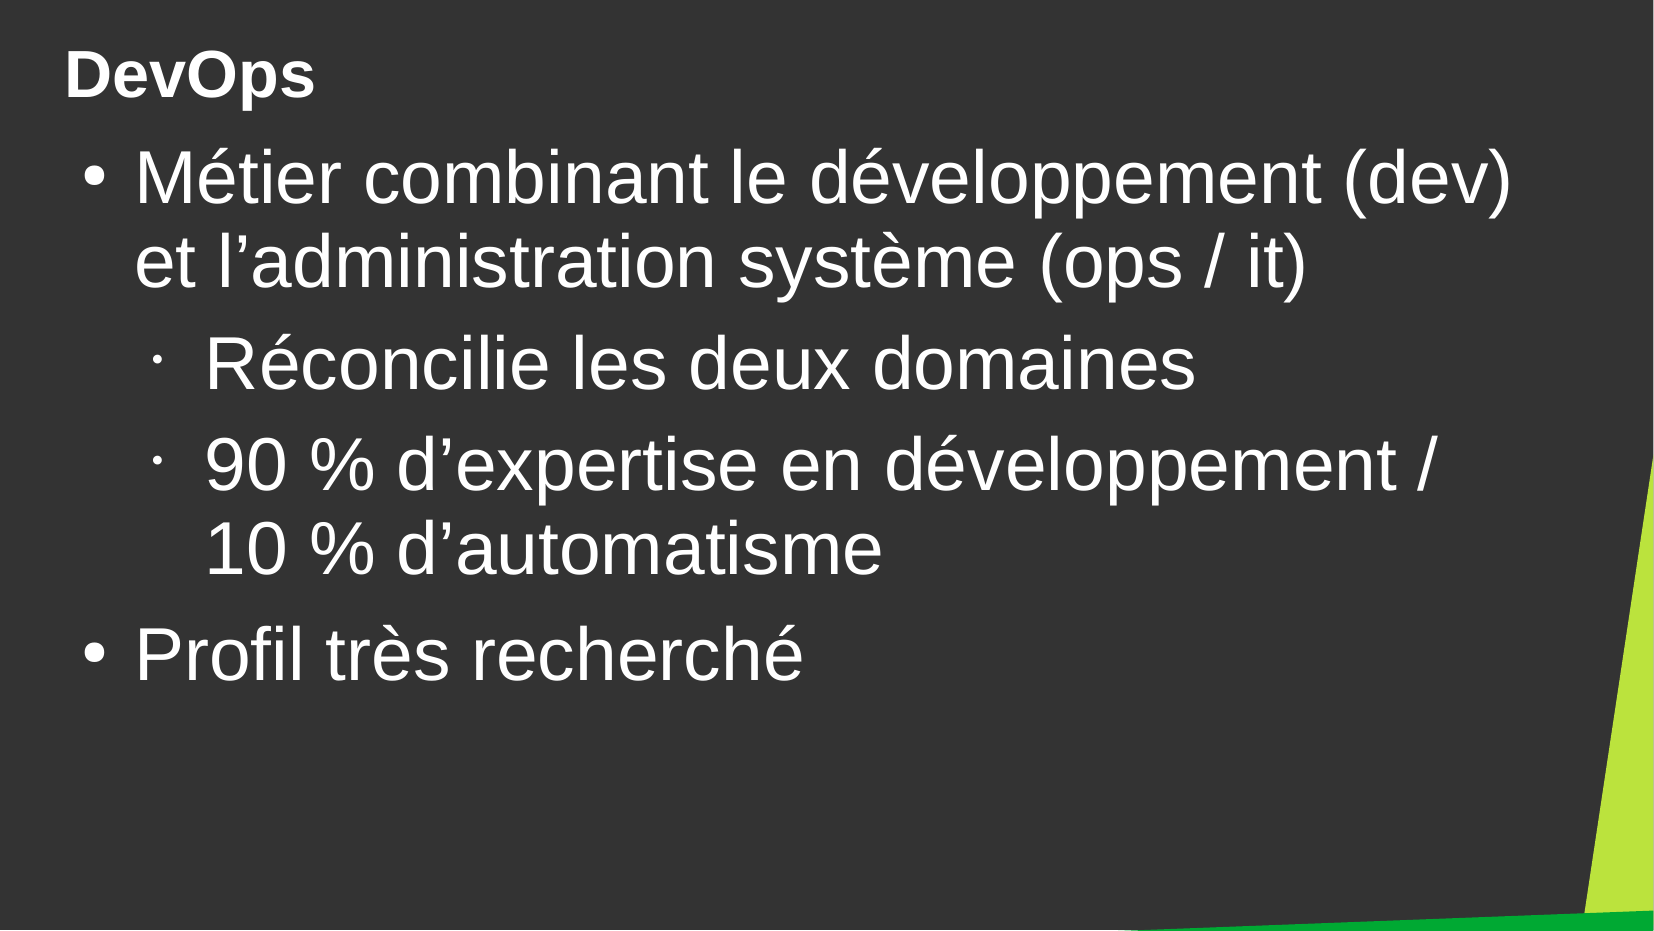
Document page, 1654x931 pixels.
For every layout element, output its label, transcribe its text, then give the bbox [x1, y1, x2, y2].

text_box [1118, 450, 1654, 931]
list Métier combinant le développement (dev) et l’administration système (ops / it) Réconcilie les deux domaines 90 % d’expertise en développement / 10 % d’automatisme Profil très recherché [63, 135, 1583, 839]
title DevOps [64, 37, 1388, 115]
